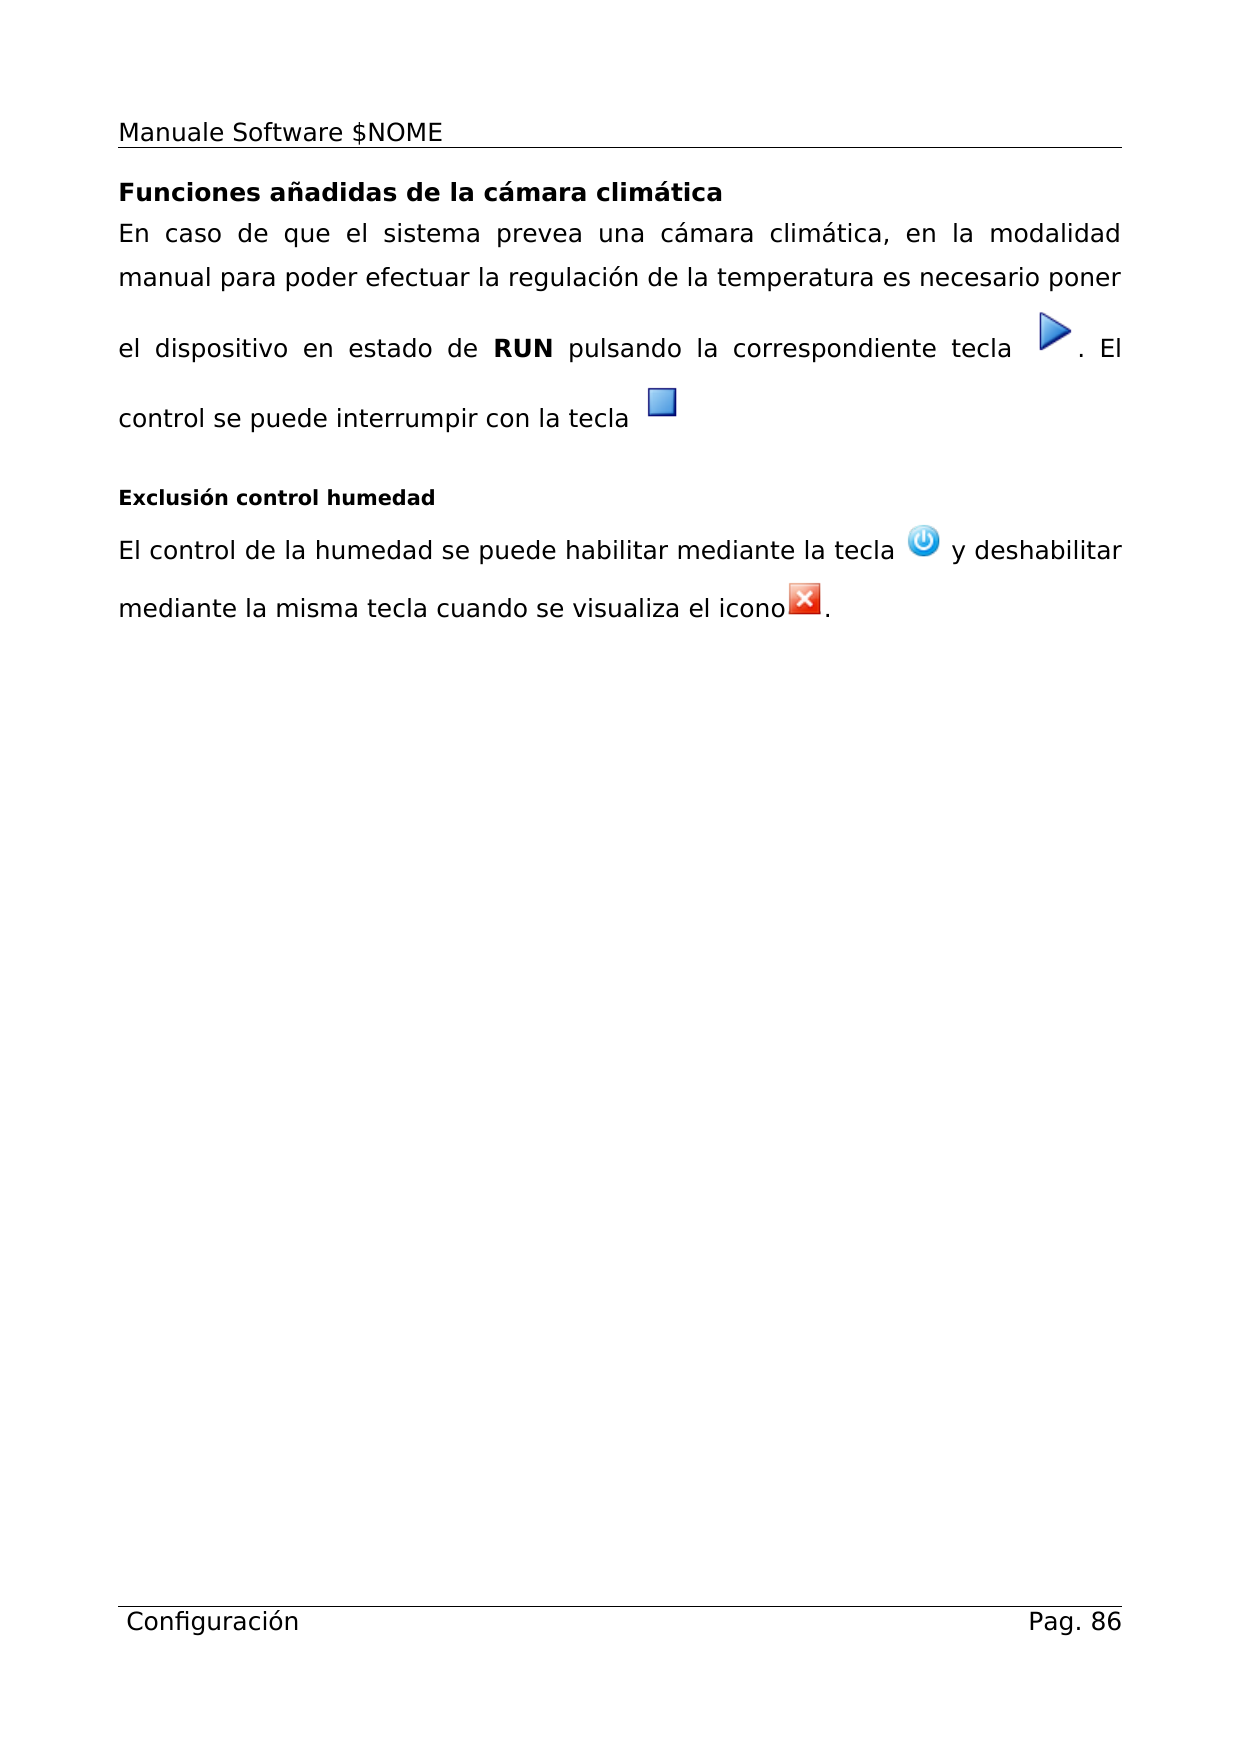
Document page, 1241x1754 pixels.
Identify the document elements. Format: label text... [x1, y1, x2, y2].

text El control de la humedad se puede habilitar mediante la tecla y deshabilitar mediante la misma tecla cuando se visualiza el icono. [118, 522, 1122, 624]
subtitle Funciones añadidas de la cámara climática [118, 178, 1122, 207]
picture [637, 377, 688, 428]
picture [905, 522, 943, 560]
picture [1027, 307, 1078, 357]
text En caso de que el sistema prevea una cámara climática, en la modalidad manual para poder efectuar la regulación de la temperatura es necesario poner el dispositivo en estado de RUN pulsando la correspondiente tecla . El control se puede interrumpir con la tecla [118, 219, 1122, 433]
picture [786, 580, 824, 618]
subtitle Exclusión control humedad [118, 486, 1122, 510]
